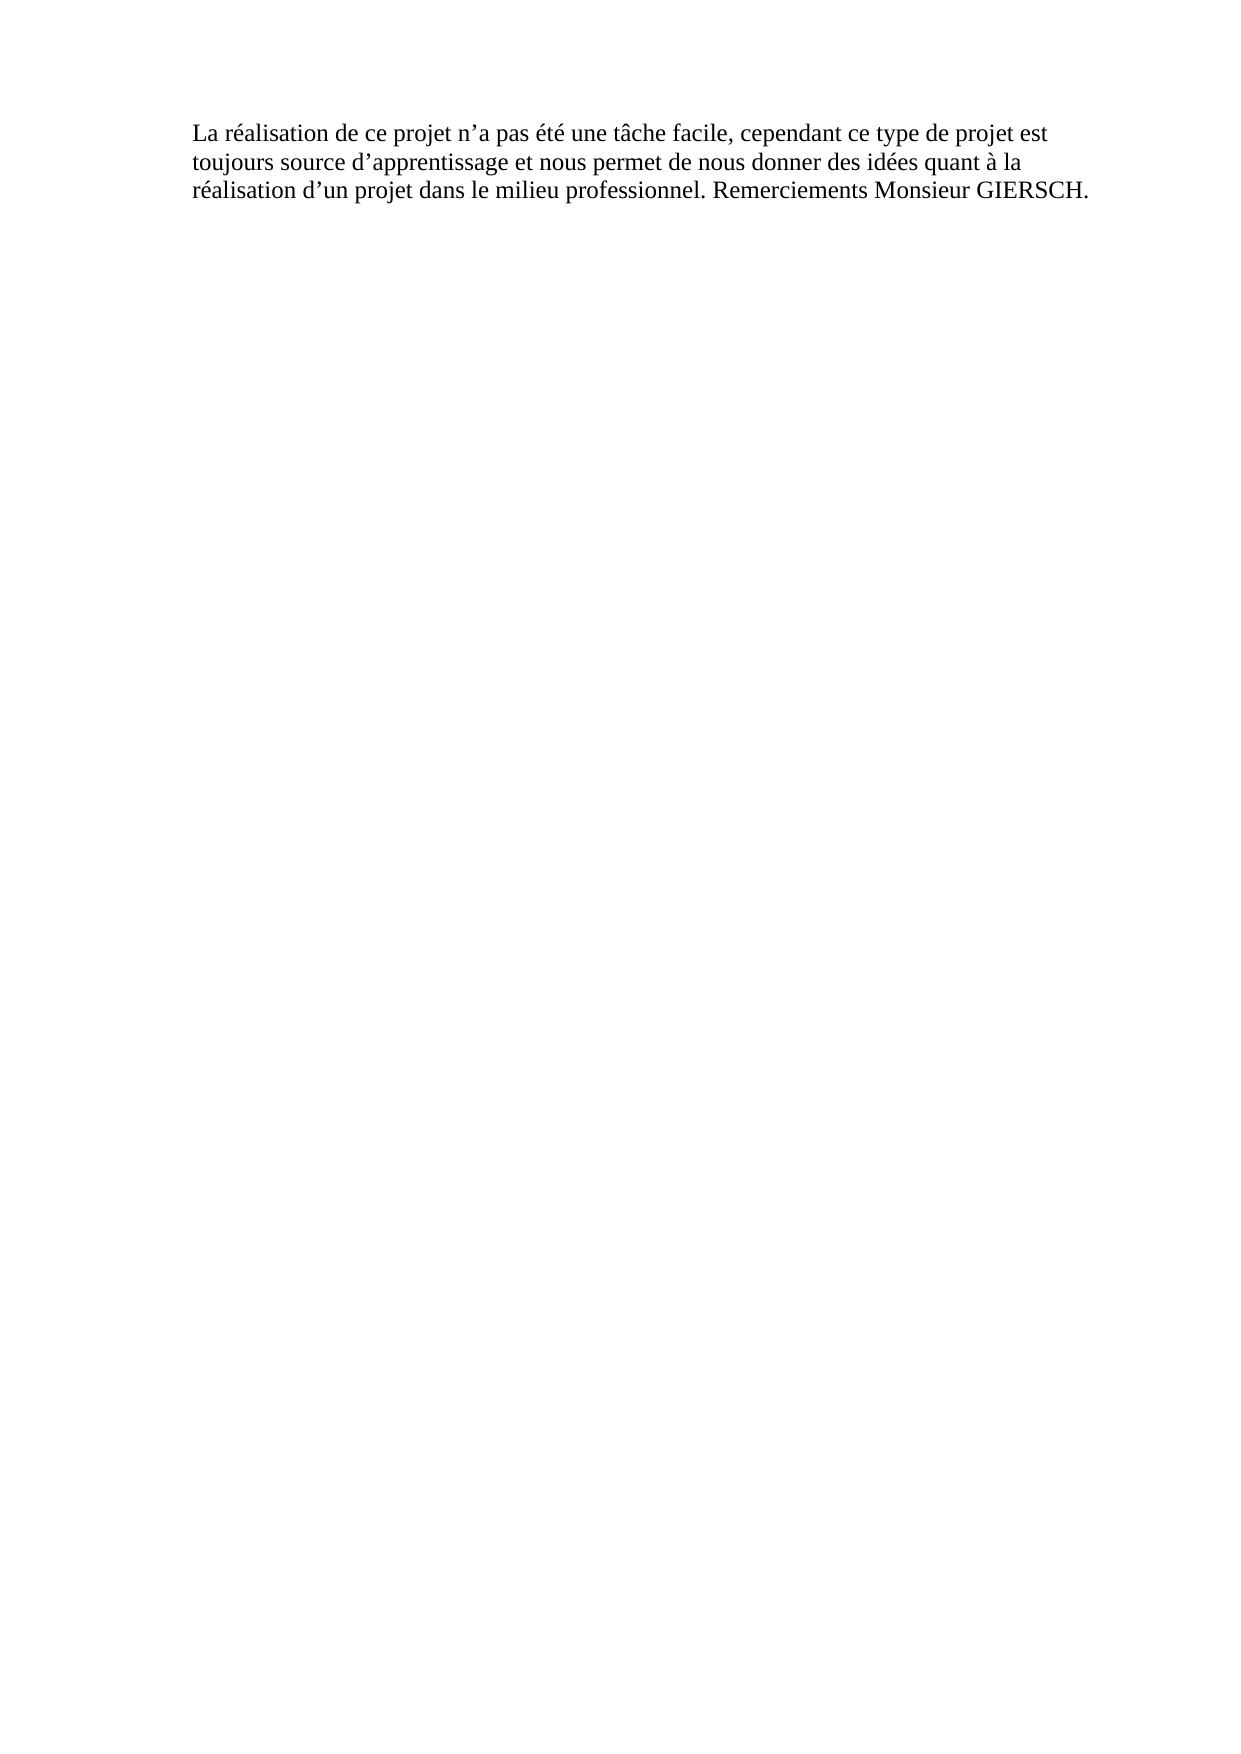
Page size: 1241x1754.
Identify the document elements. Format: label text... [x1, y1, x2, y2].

text La réalisation de ce projet n’a pas été une tâche facile, cependant ce type de projet est toujours source d’apprentissage et nous permet de nous donner des idées quant à la réalisation d’un projet dans le milieu professionnel. Remerciements Monsieur GIERSCH. [118, 118, 1122, 204]
